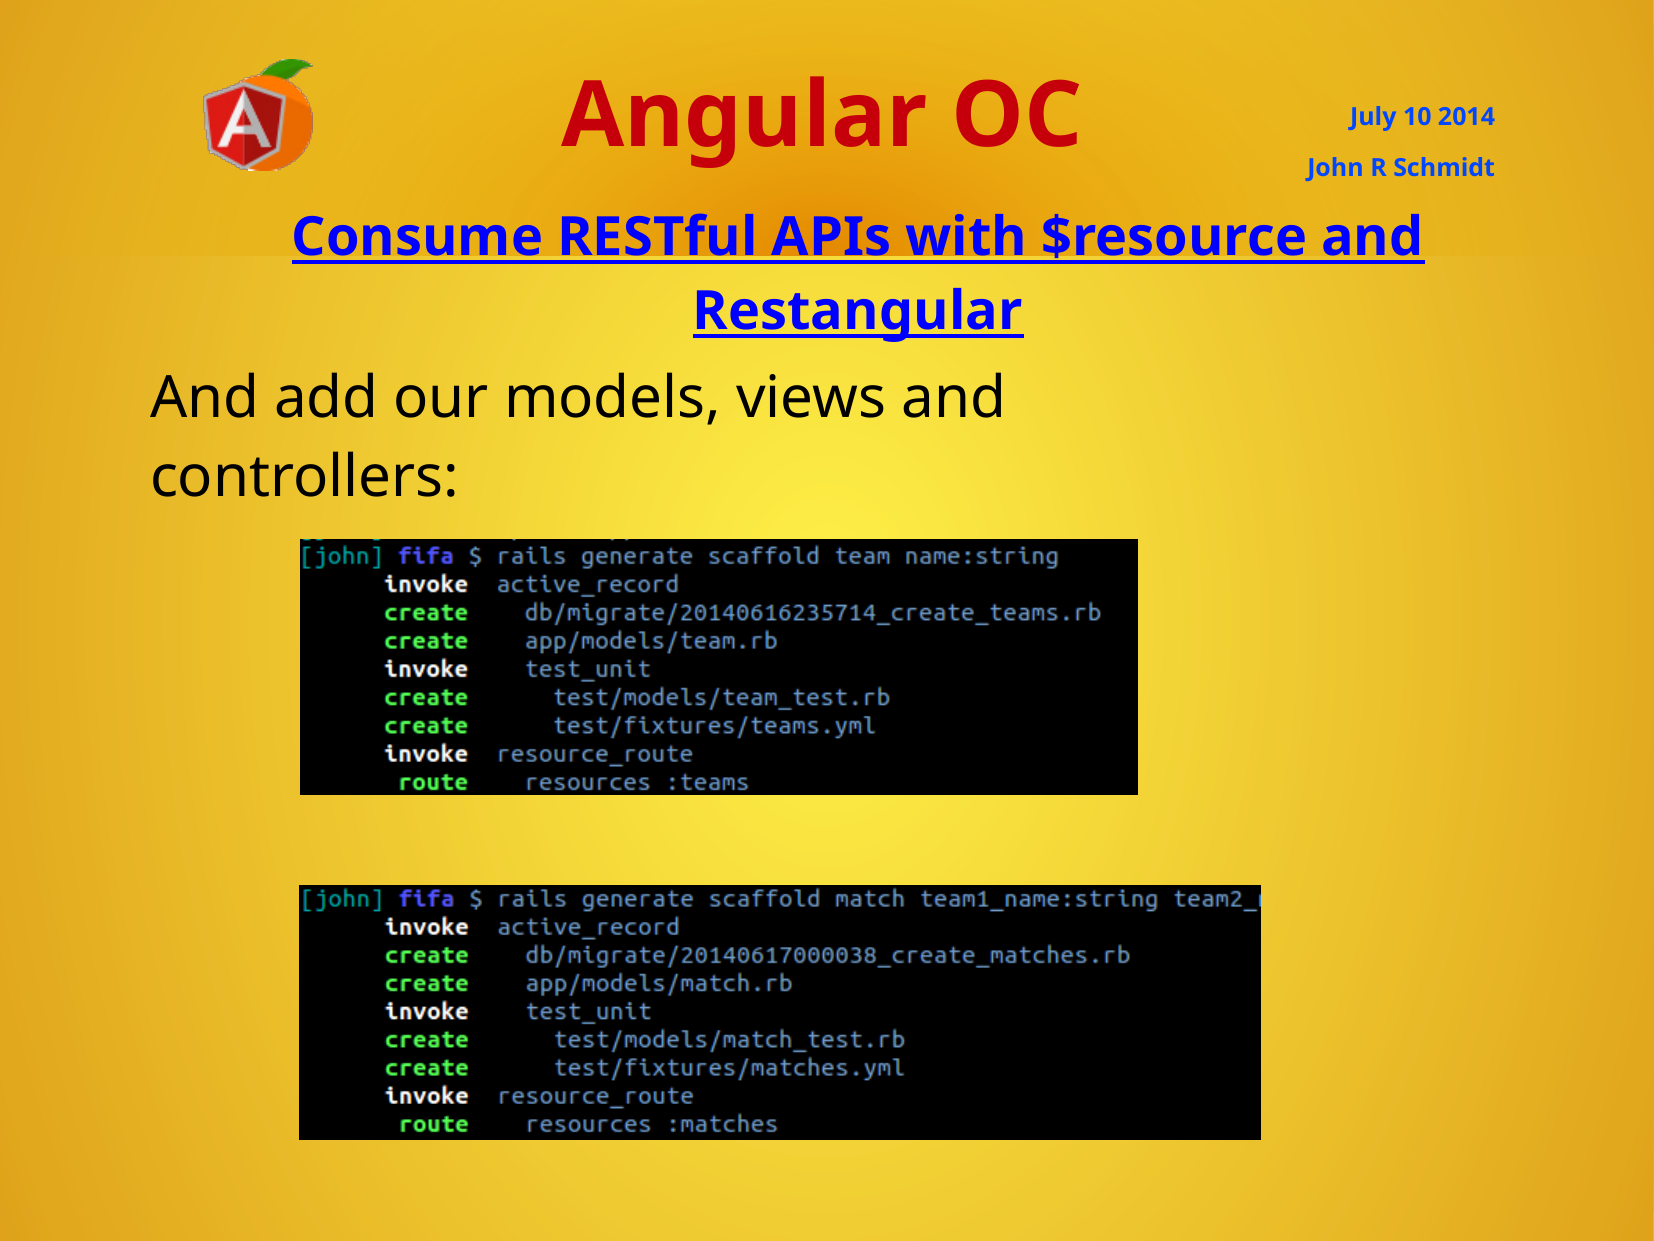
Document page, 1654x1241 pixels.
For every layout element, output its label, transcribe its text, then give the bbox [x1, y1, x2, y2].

title Angular OC [560, 57, 1086, 165]
text_box July 10 2014 John R Schmidt [1260, 74, 1510, 196]
text_box Consume RESTful APIs with $resource and Restangular [150, 240, 1567, 304]
picture [300, 539, 1138, 795]
picture [202, 59, 316, 171]
picture [299, 885, 1261, 1141]
subtitle And add our models, views and controllers: [150, 374, 1291, 496]
